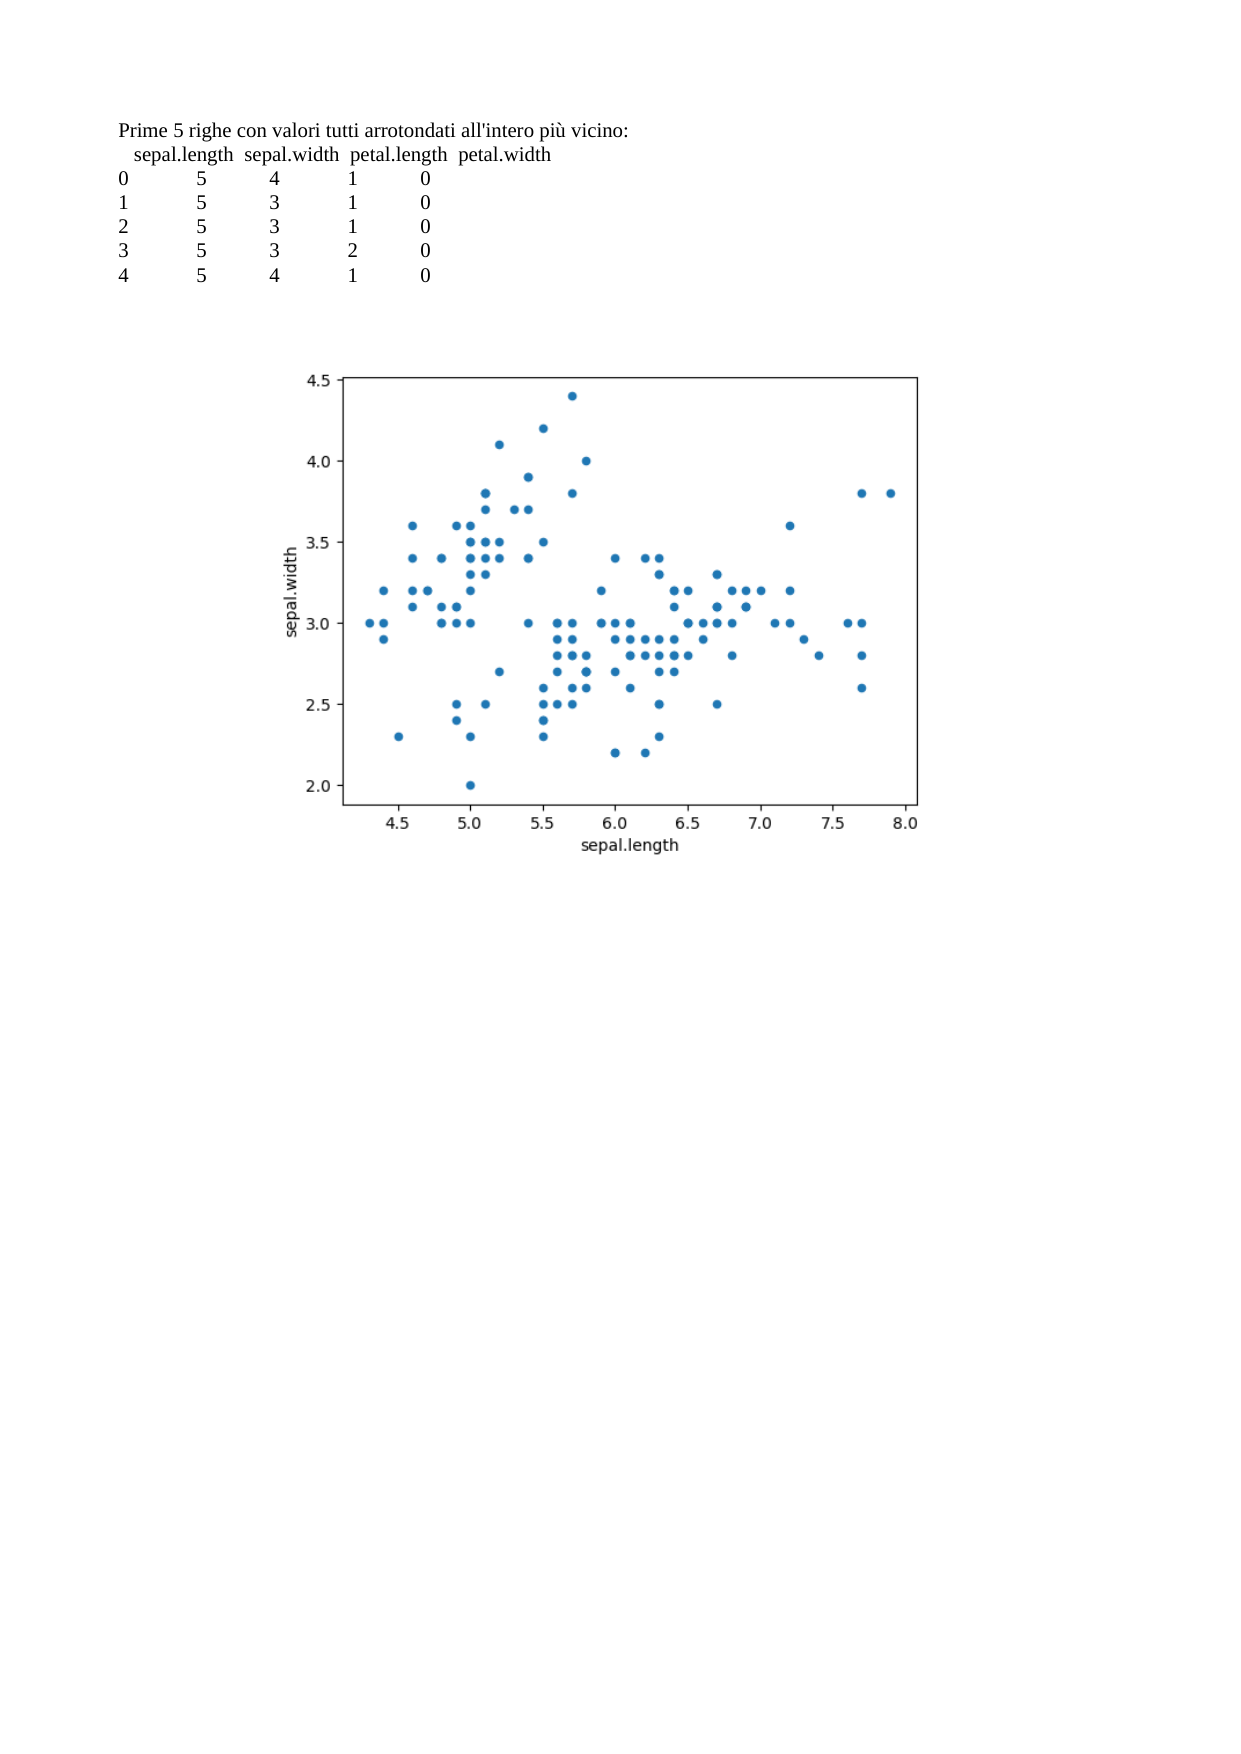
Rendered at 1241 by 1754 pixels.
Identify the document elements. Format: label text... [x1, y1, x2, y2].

picture [250, 310, 991, 866]
text 4 5 4 1 0 [118, 262, 1122, 287]
text sepal.length sepal.width petal.length petal.width [118, 142, 1122, 166]
text Prime 5 righe con valori tutti arrotondati all'intero più vicino: [118, 118, 1122, 142]
text 2 5 3 1 0 [118, 214, 1122, 238]
text 1 5 3 1 0 [118, 190, 1122, 214]
text 0 5 4 1 0 [118, 166, 1122, 190]
text 3 5 3 2 0 [118, 238, 1122, 262]
